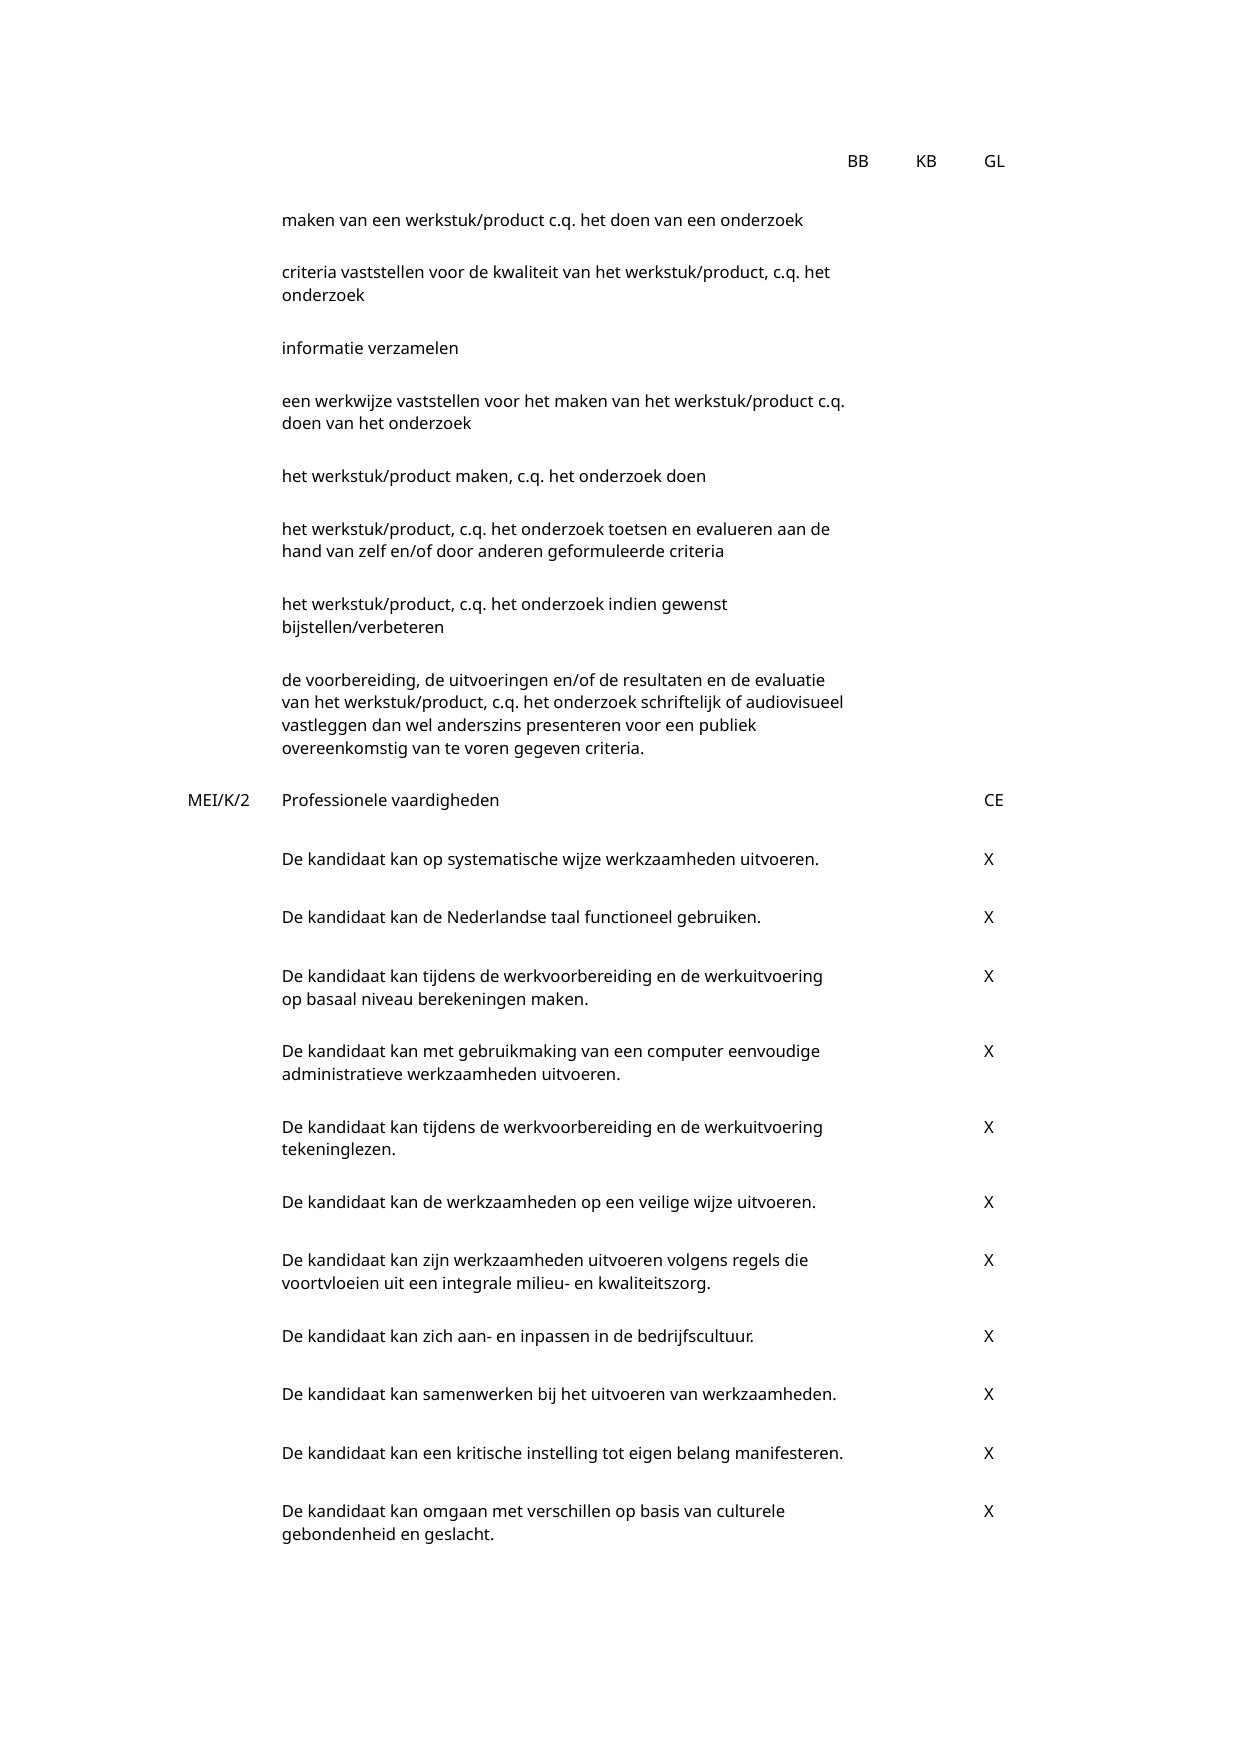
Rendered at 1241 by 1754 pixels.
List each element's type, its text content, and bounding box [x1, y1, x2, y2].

table_cell [847, 789, 916, 847]
table_cell [188, 1191, 282, 1249]
table_cell X [984, 1040, 1053, 1115]
table_cell [916, 789, 984, 847]
table_cell [847, 1115, 916, 1191]
table_cell De kandidaat kan tijdens de werkvoorbereiding en de werkuitvoering tekeninglezen. [282, 1115, 847, 1191]
table_cell [916, 1325, 984, 1383]
table_cell CE [984, 789, 1053, 847]
table_cell [188, 1249, 282, 1324]
table_cell De kandidaat kan op systematische wijze werkzaamheden uitvoeren. [282, 848, 847, 906]
table_cell [847, 964, 916, 1040]
table_cell De kandidaat kan samenwerken bij het uitvoeren van werkzaamheden. [282, 1383, 847, 1441]
table_cell [847, 1325, 916, 1383]
table_cell X [984, 1325, 1053, 1383]
table_cell [984, 209, 1053, 789]
table_cell De kandidaat kan de werkzaamheden op een veilige wijze uitvoeren. [282, 1191, 847, 1249]
table_cell Professionele vaardigheden [282, 789, 847, 847]
table_cell De kandidaat kan een kritische instelling tot eigen belang manifesteren. [282, 1441, 847, 1500]
table_header KB [916, 150, 984, 208]
table_cell [916, 1040, 984, 1115]
table_header [188, 150, 282, 208]
table_cell [188, 1441, 282, 1500]
table_cell [847, 1441, 916, 1500]
table_cell [847, 848, 916, 906]
table_cell De kandidaat kan tijdens de werkvoorbereiding en de werkuitvoering op basaal niveau berekeningen maken. [282, 964, 847, 1040]
table_cell maken van een werkstuk/product c.q. het doen van een onderzoek criteria vaststellen voor de kwaliteit van het werkstuk/product, c.q. het onderzoek informatie verzamelen een werkwijze vaststellen voor het maken van het werkstuk/product c.q. doen van het onderzoek het werkstuk/product maken, c.q. het onderzoek doen het werkstuk/product, c.q. het onderzoek toetsen en evalueren aan de hand van zelf en/of door anderen geformuleerde criteria het werkstuk/product, c.q. het onderzoek indien gewenst bijstellen/verbeteren de voorbereiding, de uitvoeringen en/of de resultaten en de evaluatie van het werkstuk/product, c.q. het onderzoek schriftelijk of audiovisueel vastleggen dan wel anderszins presenteren voor een publiek overeenkomstig van te voren gegeven criteria. [282, 209, 847, 789]
table_cell [188, 1115, 282, 1191]
table_cell [188, 848, 282, 906]
table_cell [847, 1040, 916, 1115]
table_cell [916, 964, 984, 1040]
table_cell X [984, 1500, 1053, 1575]
table_cell [916, 1191, 984, 1249]
table_cell X [984, 906, 1053, 964]
table_cell [847, 209, 916, 789]
table_cell [847, 1191, 916, 1249]
table_cell [916, 906, 984, 964]
table_cell X [984, 1383, 1053, 1441]
table_cell [916, 1441, 984, 1500]
table_cell [916, 1249, 984, 1324]
table_cell De kandidaat kan met gebruikmaking van een computer eenvoudige administratieve werkzaamheden uitvoeren. [282, 1040, 847, 1115]
table_cell X [984, 848, 1053, 906]
table_cell [916, 1115, 984, 1191]
table_cell [916, 209, 984, 789]
table_cell [188, 1325, 282, 1383]
table_cell [188, 1040, 282, 1115]
table_cell [847, 906, 916, 964]
table_cell De kandidaat kan zijn werkzaamheden uitvoeren volgens regels die voortvloeien uit een integrale milieu- en kwaliteitszorg. [282, 1249, 847, 1324]
table_cell De kandidaat kan zich aan- en inpassen in de bedrijfscultuur. [282, 1325, 847, 1383]
table_cell [916, 1500, 984, 1575]
table_header BB [847, 150, 916, 208]
table_cell X [984, 964, 1053, 1040]
table_cell [188, 1500, 282, 1575]
table_cell X [984, 1441, 1053, 1500]
table_cell [188, 964, 282, 1040]
table_cell [847, 1249, 916, 1324]
table_cell [188, 209, 282, 789]
table_cell X [984, 1191, 1053, 1249]
table_cell [916, 848, 984, 906]
table_header GL [984, 150, 1053, 208]
table_cell [188, 1383, 282, 1441]
table_cell [916, 1383, 984, 1441]
table_cell X [984, 1249, 1053, 1324]
table_cell MEI/K/2 [188, 789, 282, 847]
table_cell De kandidaat kan omgaan met verschillen op basis van culturele gebondenheid en geslacht. [282, 1500, 847, 1575]
table_cell [847, 1383, 916, 1441]
table_header [282, 150, 847, 208]
table_cell X [984, 1115, 1053, 1191]
table_cell [188, 906, 282, 964]
table_cell De kandidaat kan de Nederlandse taal functioneel gebruiken. [282, 906, 847, 964]
table_cell [847, 1500, 916, 1575]
